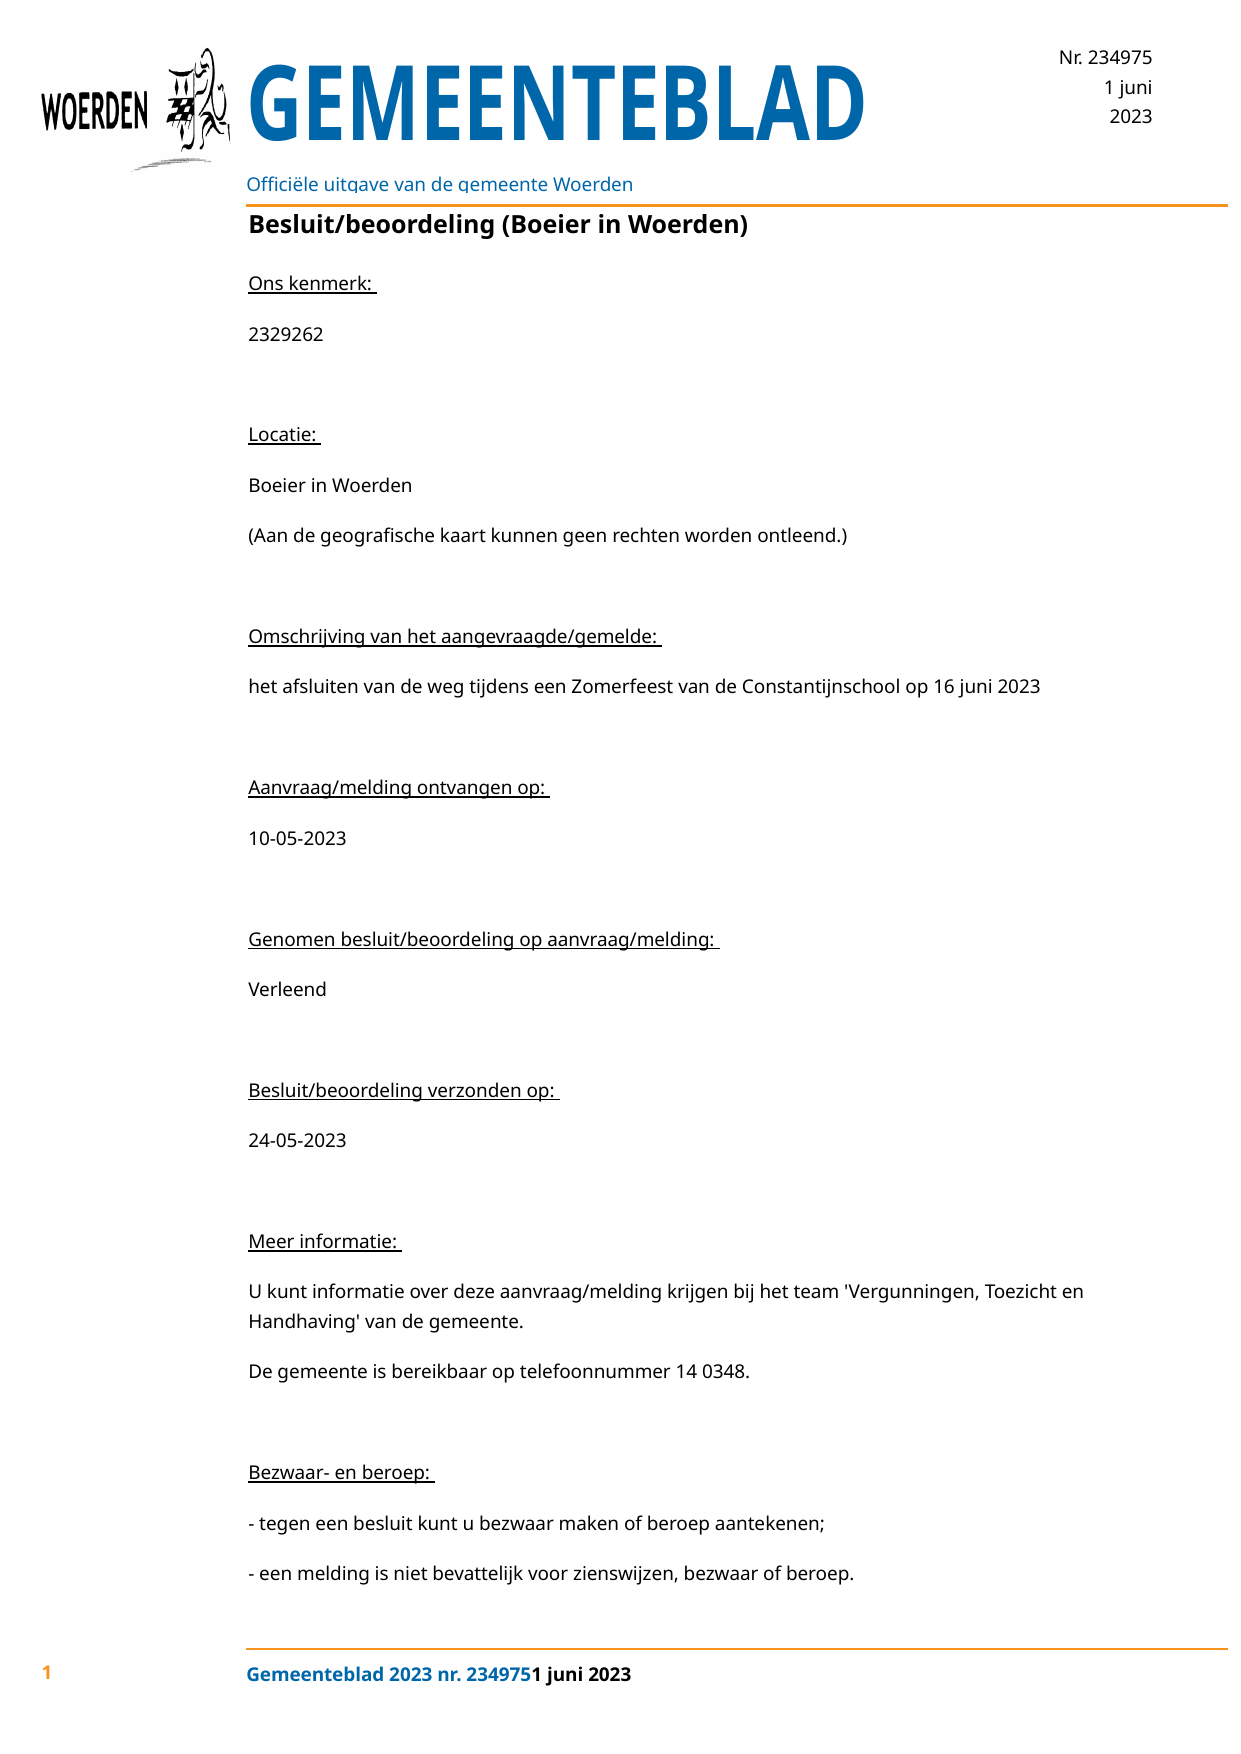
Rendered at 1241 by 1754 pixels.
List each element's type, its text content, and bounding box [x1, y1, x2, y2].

text Meer informatie: [248, 1228, 1152, 1254]
text Boeier in Woerden [248, 472, 1152, 498]
text het afsluiten van de weg tijdens een Zomerfeest van de Constantijnschool op 16 juni 2023 [248, 674, 1152, 699]
text De gemeente is bereikbaar op telefoonnummer 14 0348. [248, 1359, 1152, 1384]
text Verleend [248, 976, 1152, 1002]
text 24-05-2023 [248, 1127, 1152, 1153]
text Besluit/beoordeling (Boeier in Woerden) [248, 207, 1152, 241]
picture [41, 47, 231, 172]
text Aanvraag/melding ontvangen op: [248, 774, 1152, 800]
text Locatie: [248, 422, 1152, 447]
text Genomen besluit/beoordeling op aanvraag/melding: [248, 926, 1152, 951]
text Ons kenmerk: [248, 270, 1152, 296]
text U kunt informatie over deze aanvraag/melding krijgen bij het team 'Vergunningen, Toezicht en Handhaving' van de gemeente. [248, 1279, 1152, 1334]
text - een melding is niet bevattelijk voor zienswijzen, bezwaar of beroep. [248, 1560, 1152, 1586]
text Besluit/beoordeling verzonden op: [248, 1077, 1152, 1103]
text - tegen een besluit kunt u bezwaar maken of beroep aantekenen; [248, 1510, 1152, 1536]
text Bezwaar- en beroep: [248, 1459, 1152, 1485]
text 2329262 [248, 321, 1152, 346]
text Omschrijving van het aangevraagde/gemelde: [248, 623, 1152, 649]
text 10-05-2023 [248, 825, 1152, 851]
text (Aan de geografische kaart kunnen geen rechten worden ontleend.) [248, 522, 1152, 548]
